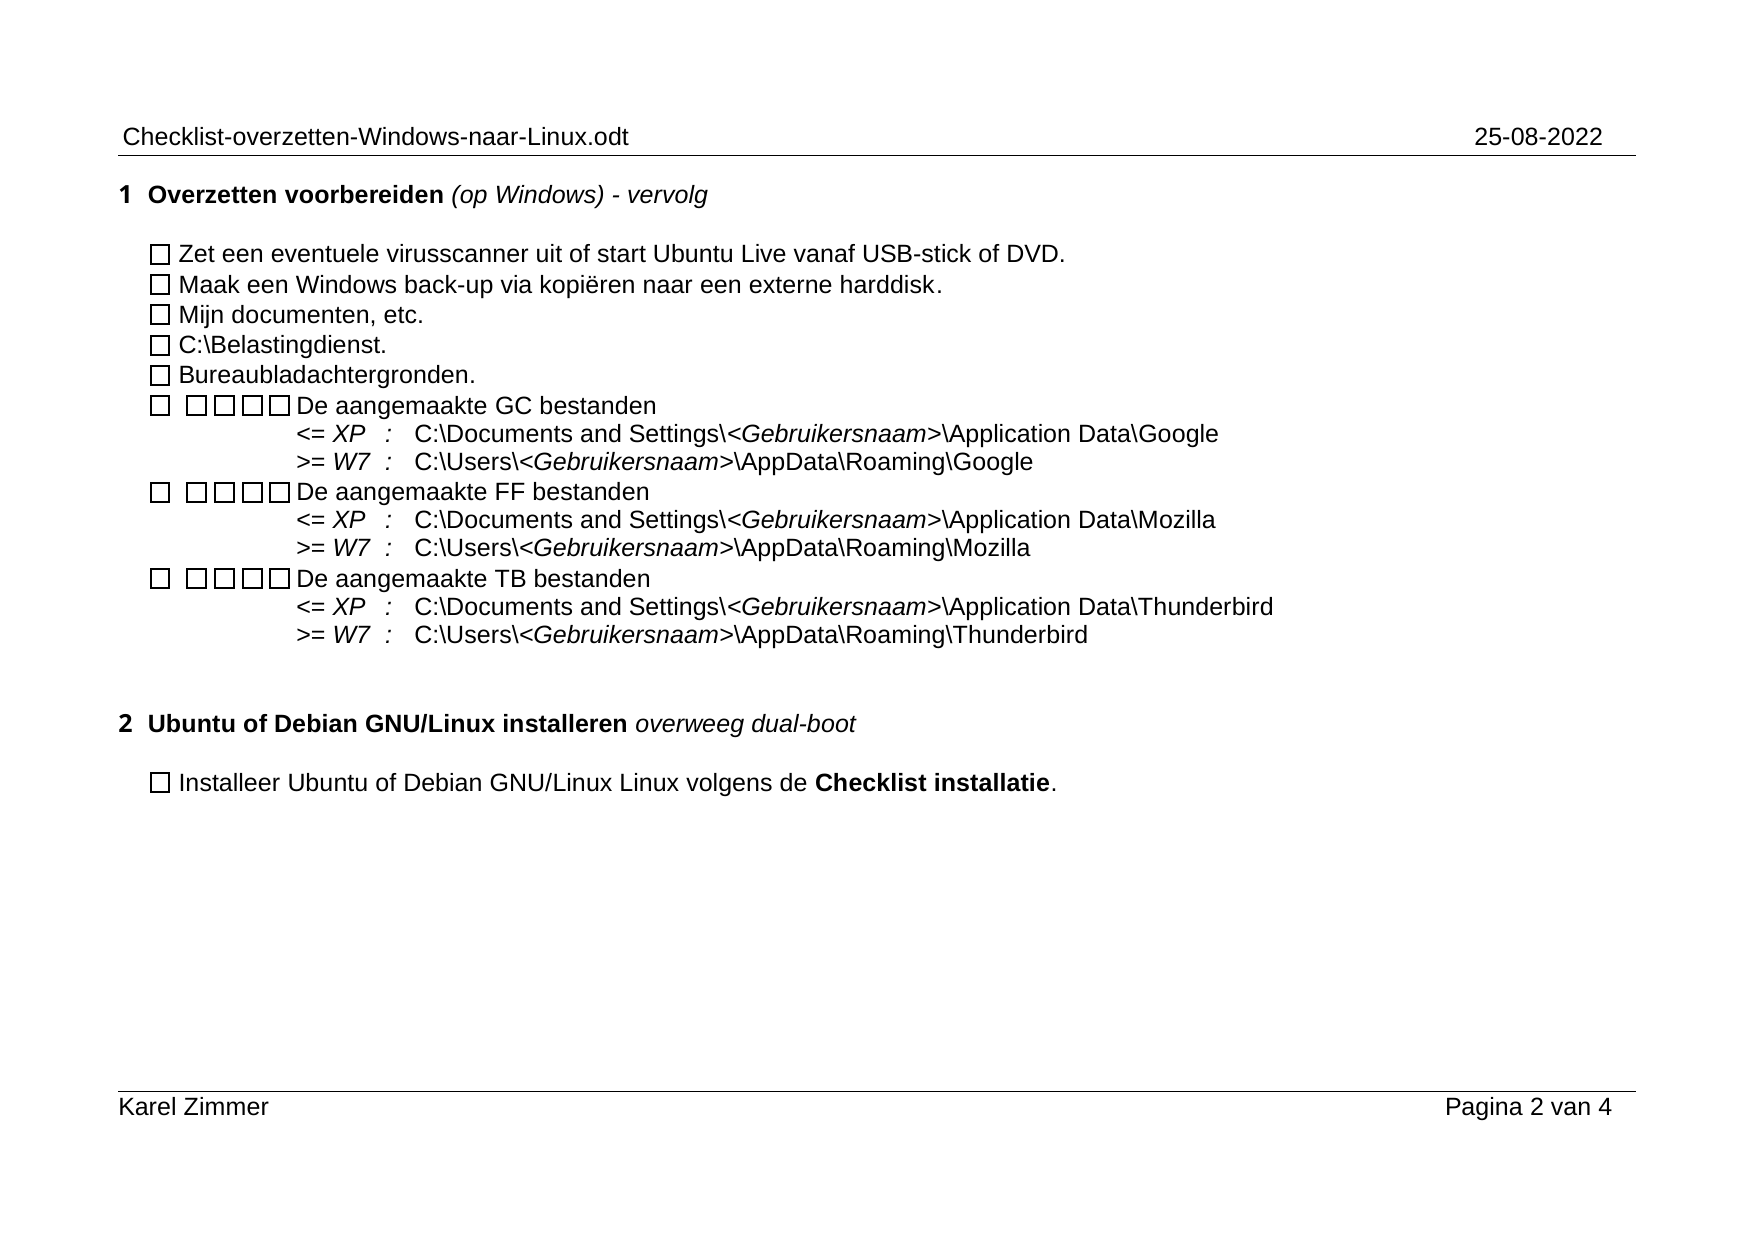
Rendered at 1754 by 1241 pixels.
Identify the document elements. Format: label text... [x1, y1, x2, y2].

table_cell [141, 269, 177, 300]
table_cell De aangemaakte TB bestanden <= XP : C:\Documents and Settings\<Gebruikersnaam>\Application Data\Thunderbird >= W7 : C:\Users\<Gebruikersnaam>\AppData\Roaming\Thunderbird [177, 563, 1617, 650]
table_cell [141, 391, 177, 477]
table_cell Mijn documenten, etc. [177, 300, 1617, 330]
table_cell [141, 300, 177, 330]
table_cell [141, 360, 177, 391]
table_cell [141, 477, 177, 563]
table_cell De aangemaakte GC bestanden <= XP : C:\Documents and Settings\<Gebruikersnaam>\Application Data\Google >= W7 : C:\Users\<Gebruikersnaam>\AppData\Roaming\Google [177, 391, 1617, 477]
table_header [141, 768, 177, 798]
table_cell [141, 563, 177, 650]
table_header Installeer Ubuntu of Debian GNU/Linux Linux volgens de Checklist installatie. [177, 768, 1617, 798]
list Ubuntu of Debian GNU/Linux installeren overweeg dual-boot [118, 706, 1636, 740]
table_header [141, 239, 177, 269]
table_cell [141, 330, 177, 360]
list Overzetten voorbereiden (op Windows) - vervolg [118, 177, 1636, 211]
table_header Zet een eventuele virusscanner uit of start Ubuntu Live vanaf USB-stick of DVD. [177, 239, 1617, 269]
table_cell C:\Belastingdienst. [177, 330, 1617, 360]
table_cell De aangemaakte FF bestanden <= XP : C:\Documents and Settings\<Gebruikersnaam>\Application Data\Mozilla >= W7 : C:\Users\<Gebruikersnaam>\AppData\Roaming\Mozilla [177, 477, 1617, 563]
table_cell Bureaubladachtergronden. [177, 360, 1617, 391]
table_cell Maak een Windows back-up via kopiëren naar een externe harddisk. [177, 269, 1617, 300]
